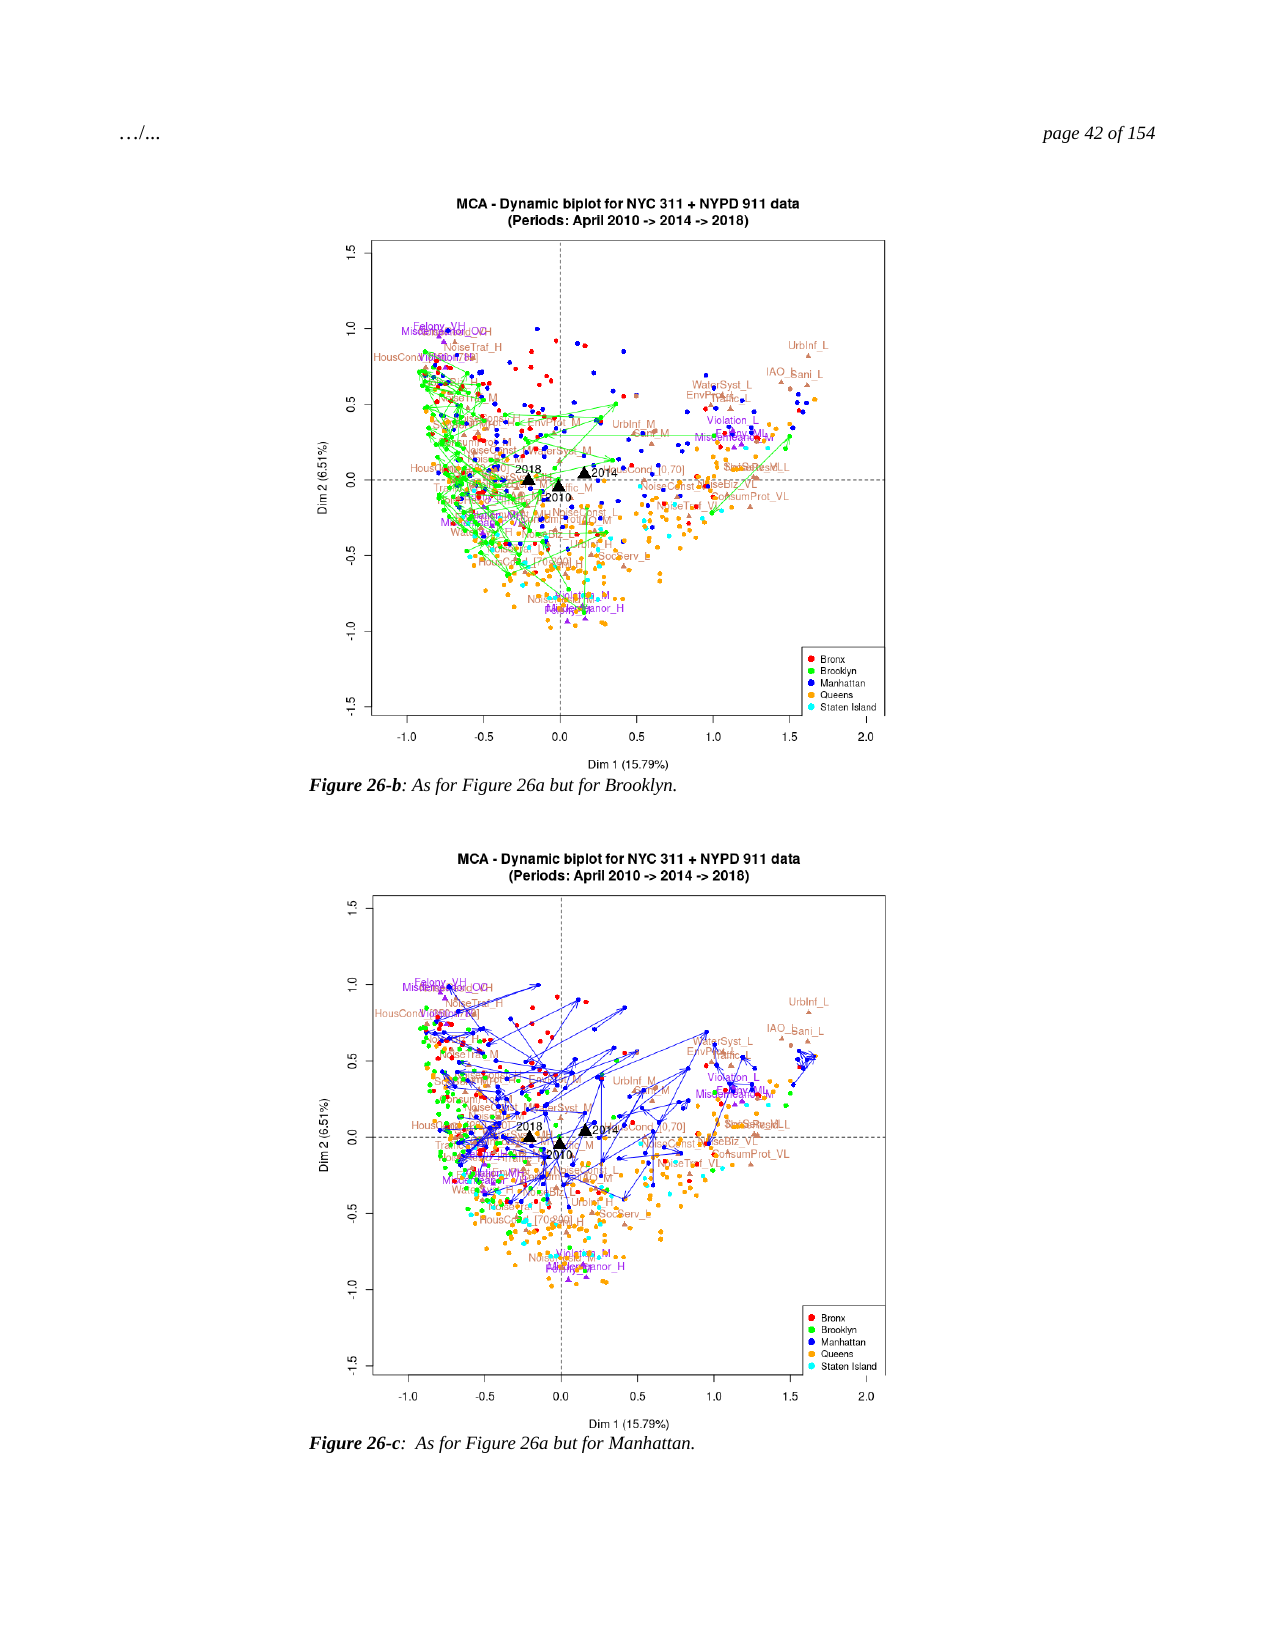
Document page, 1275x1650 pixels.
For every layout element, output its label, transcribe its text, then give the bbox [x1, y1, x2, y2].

text Figure 26-b: As for Figure 26a but for Brooklyn. [309, 774, 898, 795]
picture [315, 193, 892, 774]
text Figure 26-c: As for Figure 26a but for Manhattan. [309, 837, 899, 1454]
picture [315, 845, 888, 1433]
